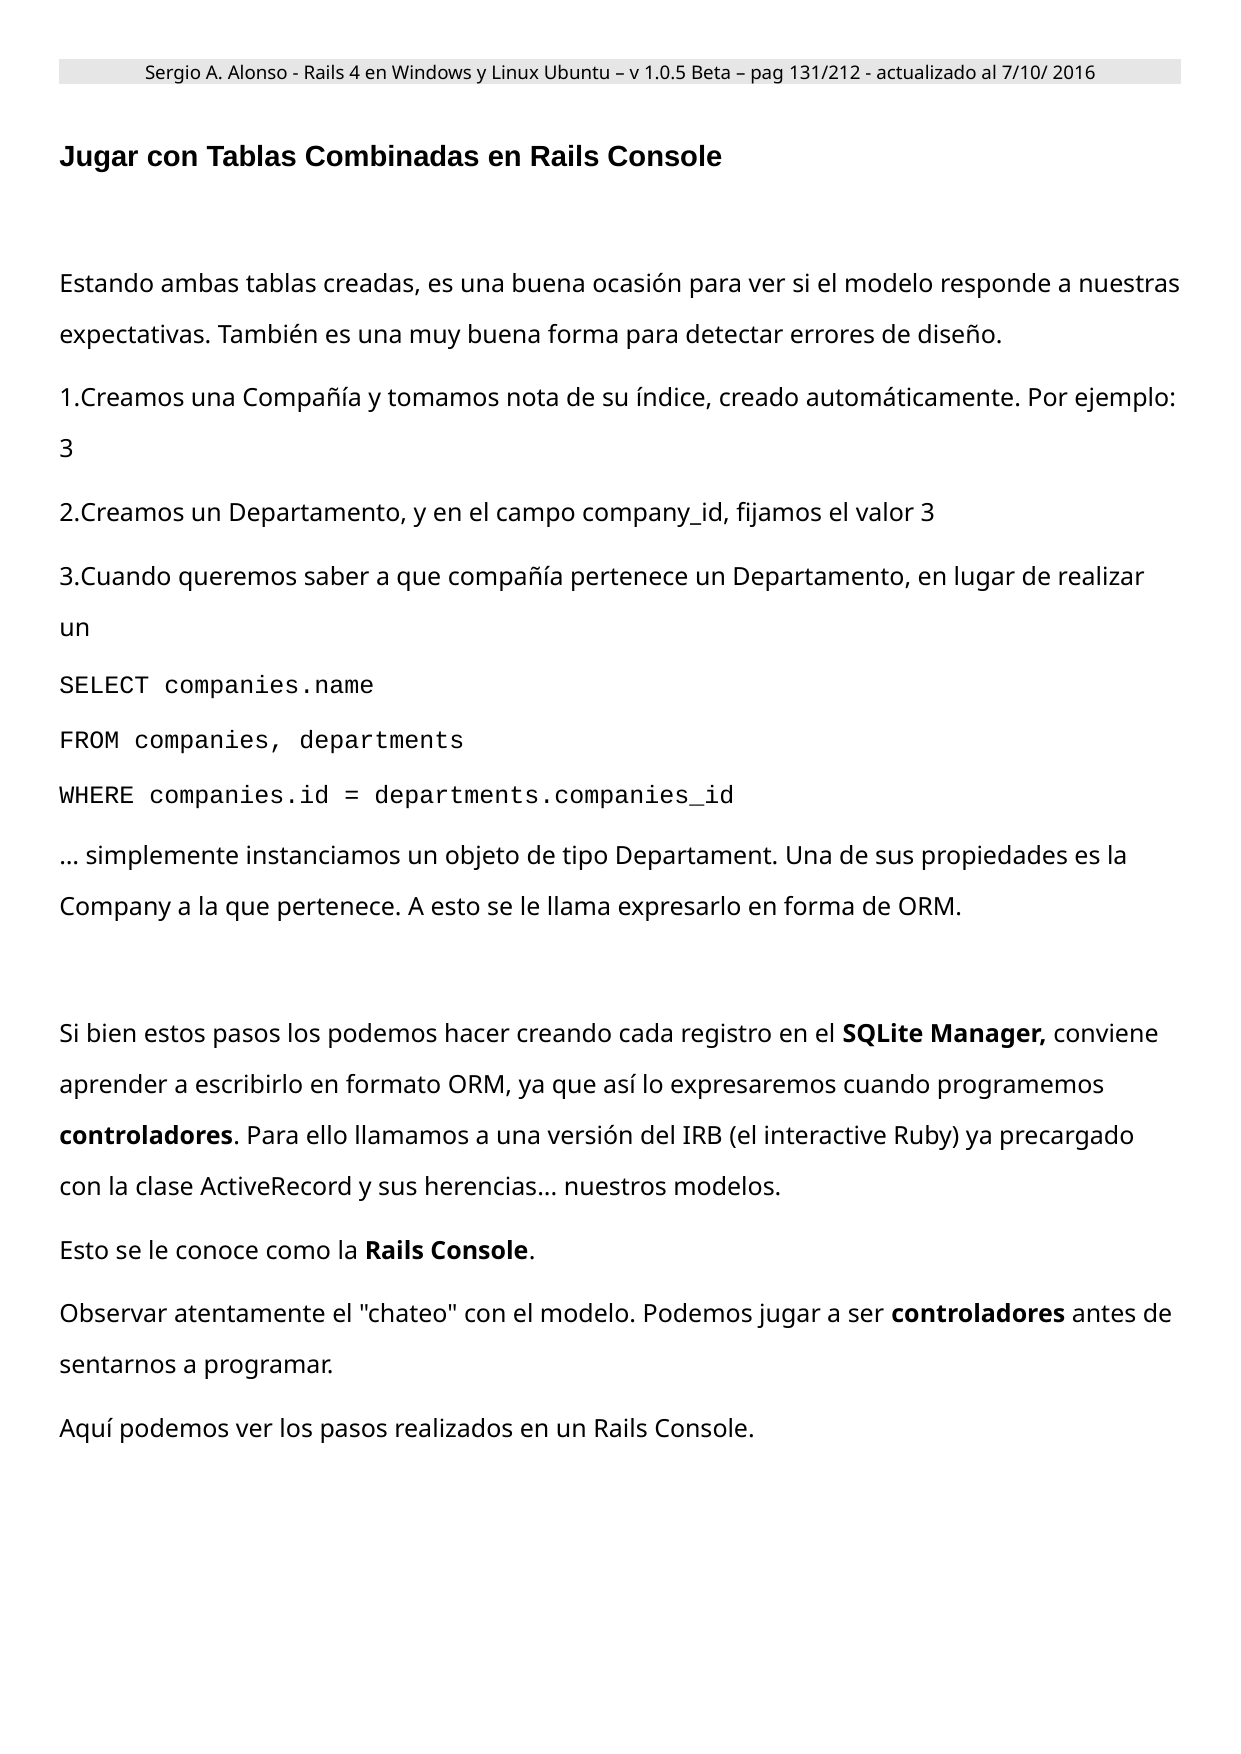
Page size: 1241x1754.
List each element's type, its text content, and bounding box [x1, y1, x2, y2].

list SELECT companies.name [59, 673, 1181, 701]
list FROM companies, departments [59, 728, 1181, 756]
list Cuando queremos saber a que compañía pertenece un Departamento, en lugar de realizar un [59, 558, 1181, 643]
list Creamos un Departamento, y en el campo company_id, fijamos el valor 3 [59, 494, 1181, 529]
subtitle Jugar con Tablas Combinadas en Rails Console [59, 139, 1181, 173]
text Aquí podemos ver los pasos realizados en un Rails Console. [59, 1411, 1181, 1445]
list … simplemente instanciamos un objeto de tipo Departament. Una de sus propiedades es la Company a la que pertenece. A esto se le llama expresarlo en forma de ORM. [59, 838, 1181, 923]
text Si bien estos pasos los podemos hacer creando cada registro en el SQLite Manager, conviene aprender a escribirlo en formato ORM, ya que así lo expresaremos cuando programemos controladores. Para ello llamamos a una versión del IRB (el interactive Ruby) ya precargado con la clase ActiveRecord y sus herencias... nuestros modelos. [59, 1016, 1181, 1203]
list WHERE companies.id = departments.companies_id [59, 783, 1181, 811]
text Esto se le conoce como la Rails Console. [59, 1232, 1181, 1267]
list Creamos una Compañía y tomamos nota de su índice, creado automáticamente. Por ejemplo: 3 [59, 380, 1181, 465]
text Estando ambas tablas creadas, es una buena ocasión para ver si el modelo responde a nuestras expectativas. También es una muy buena forma para detectar errores de diseño. [59, 265, 1181, 351]
text Observar atentamente el "chateo" con el modelo. Podemos jugar a ser controladores antes de sentarnos a programar. [59, 1296, 1181, 1381]
